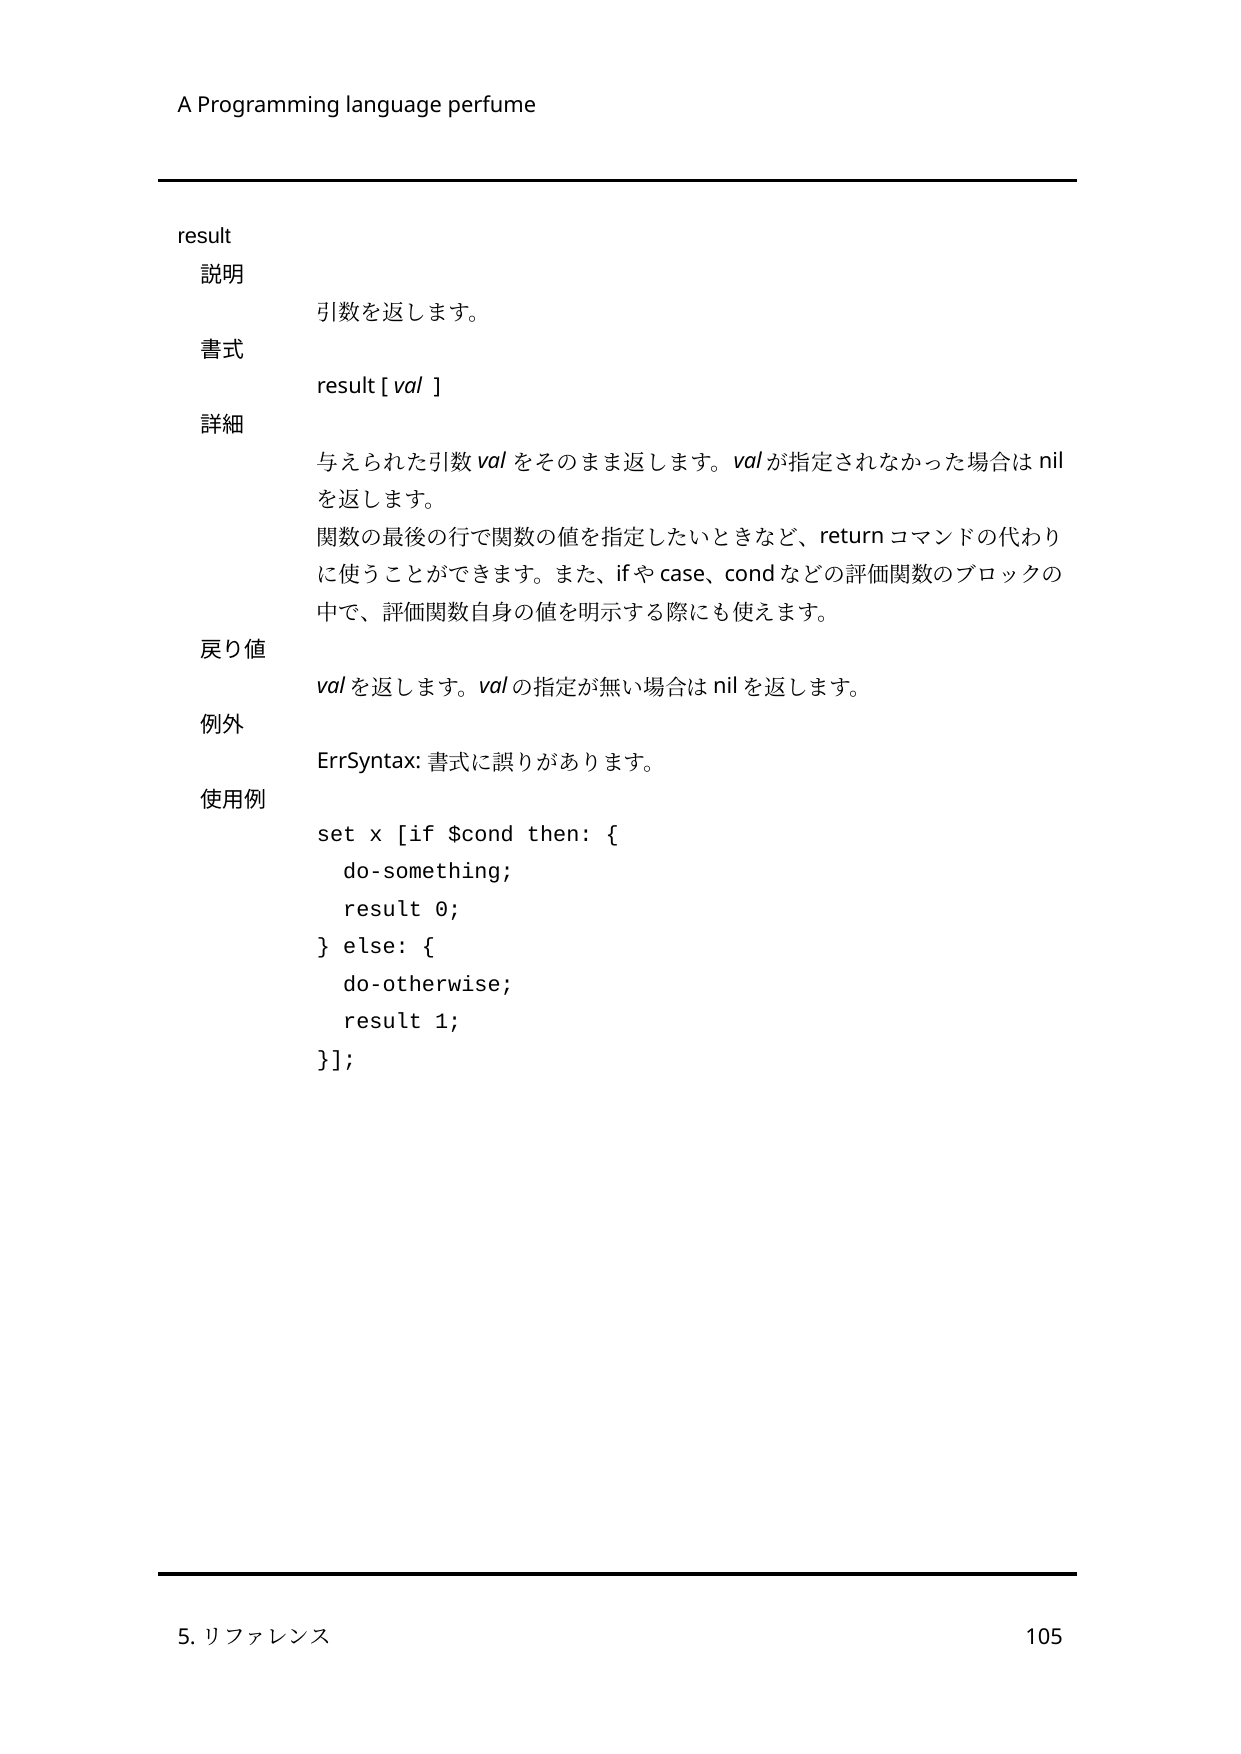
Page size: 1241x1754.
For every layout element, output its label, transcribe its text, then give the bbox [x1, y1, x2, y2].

subtitle result [177, 217, 1063, 254]
table_cell 例外 [200, 704, 317, 779]
table_cell 与えられた引数val をそのまま返します。valが指定されなかった場合はnilを返します。 関数の最後の行で関数の値を指定したいときなど、returnコマンドの代わりに使うことができます。また、ifやcase、condなどの評価関数のブロックの中で、評価関数自身の値を明示する際にも使えます。 [317, 404, 1063, 629]
table_header 説明 [200, 254, 317, 329]
table_cell result [ val ] [317, 329, 1063, 404]
table_cell 詳細 [200, 404, 317, 629]
table_header 引数を返します。 [317, 254, 1063, 329]
table_cell set x [if $cond then: { do-something; result 0; } else: { do-otherwise; result 1; }]; [317, 779, 1063, 1079]
table_cell ErrSyntax: 書式に誤りがあります。 [317, 704, 1063, 779]
table_cell 使用例 [200, 779, 317, 1079]
table_cell 戻り値 [200, 629, 317, 704]
table_cell 書式 [200, 329, 317, 404]
table_cell valを返します。valの指定が無い場合はnilを返します。 [317, 629, 1063, 704]
